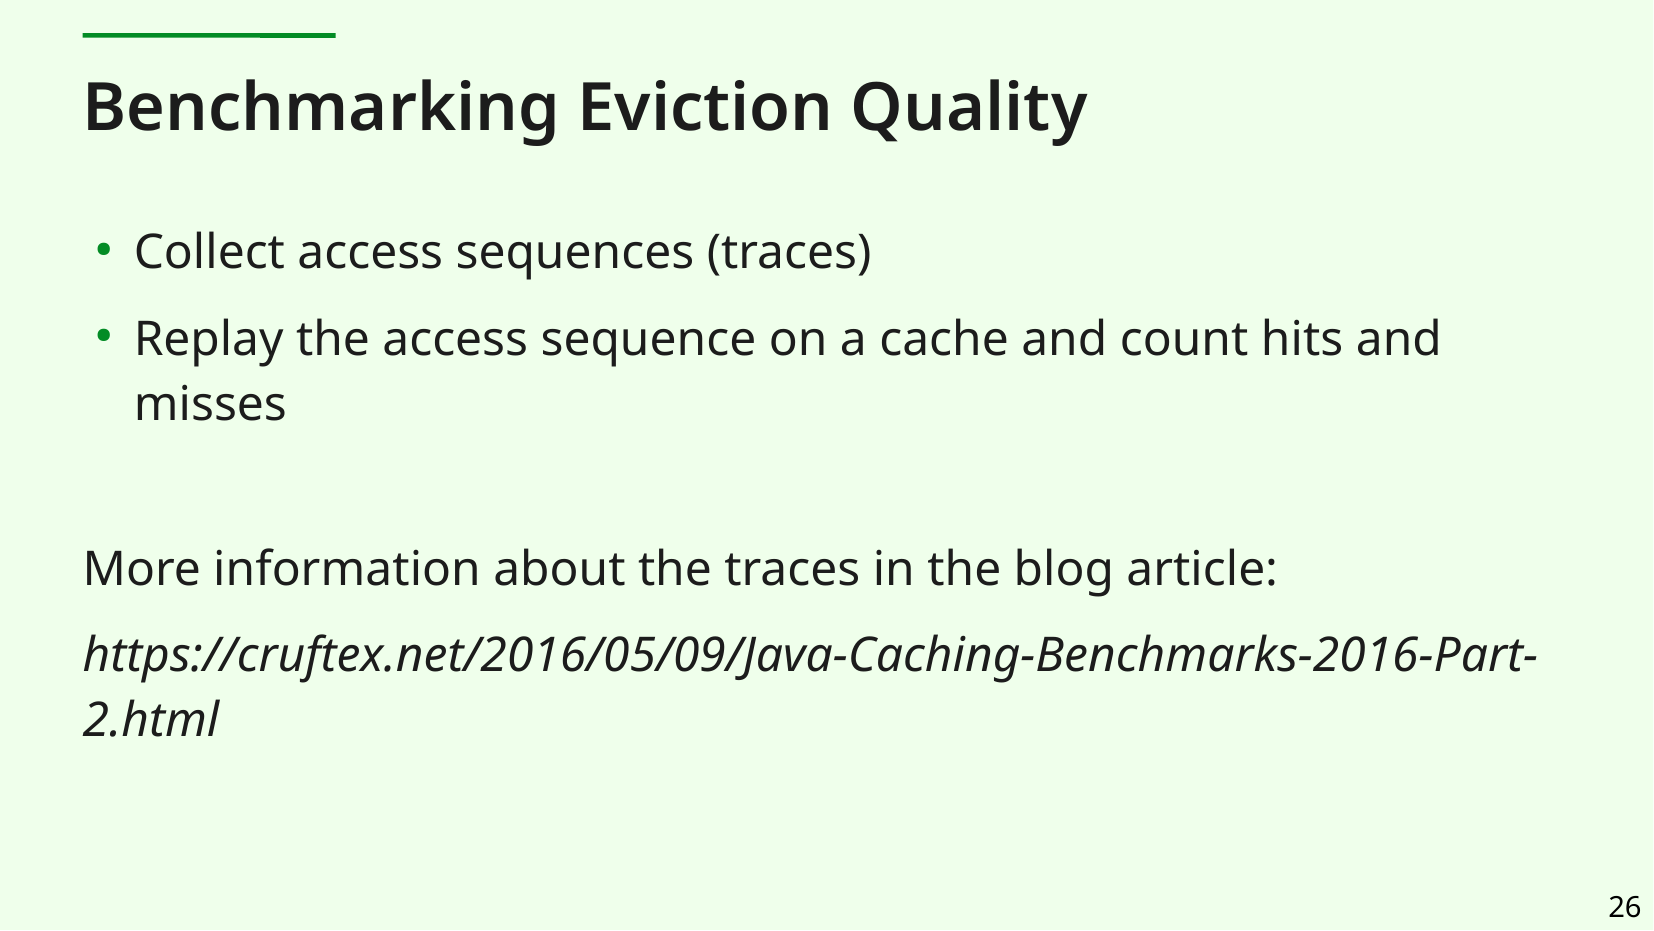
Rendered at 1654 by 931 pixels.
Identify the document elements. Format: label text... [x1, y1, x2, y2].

list Collect access sequences (traces) Replay the access sequence on a cache and count hits and misses More information about the traces in the blog article: https://cruftex.net/2016/05/09/Java-Caching-Benchmarks-2016-Part-2.html [82, 217, 1571, 758]
title Benchmarking Eviction Quality [82, 59, 1571, 193]
